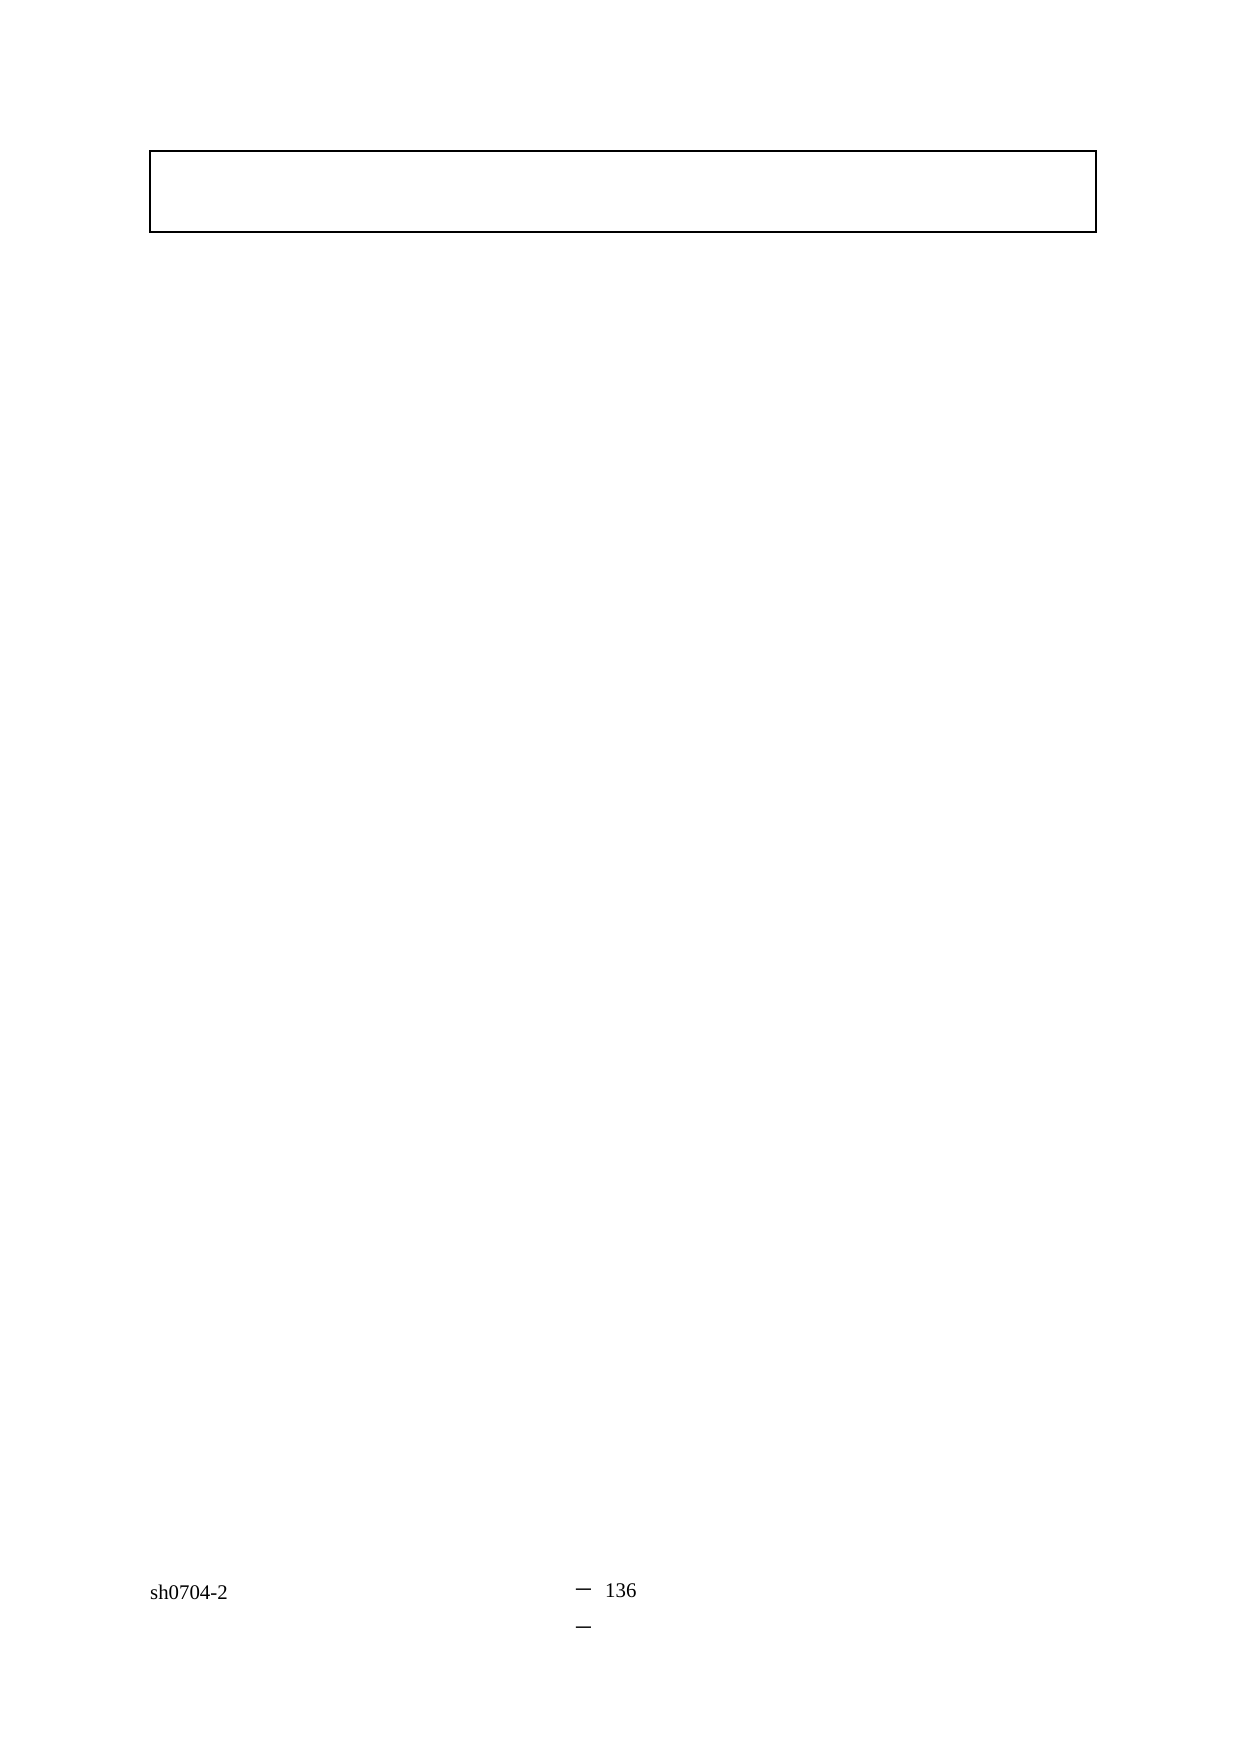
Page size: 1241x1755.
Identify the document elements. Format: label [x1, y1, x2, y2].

table_header [151, 152, 1095, 231]
